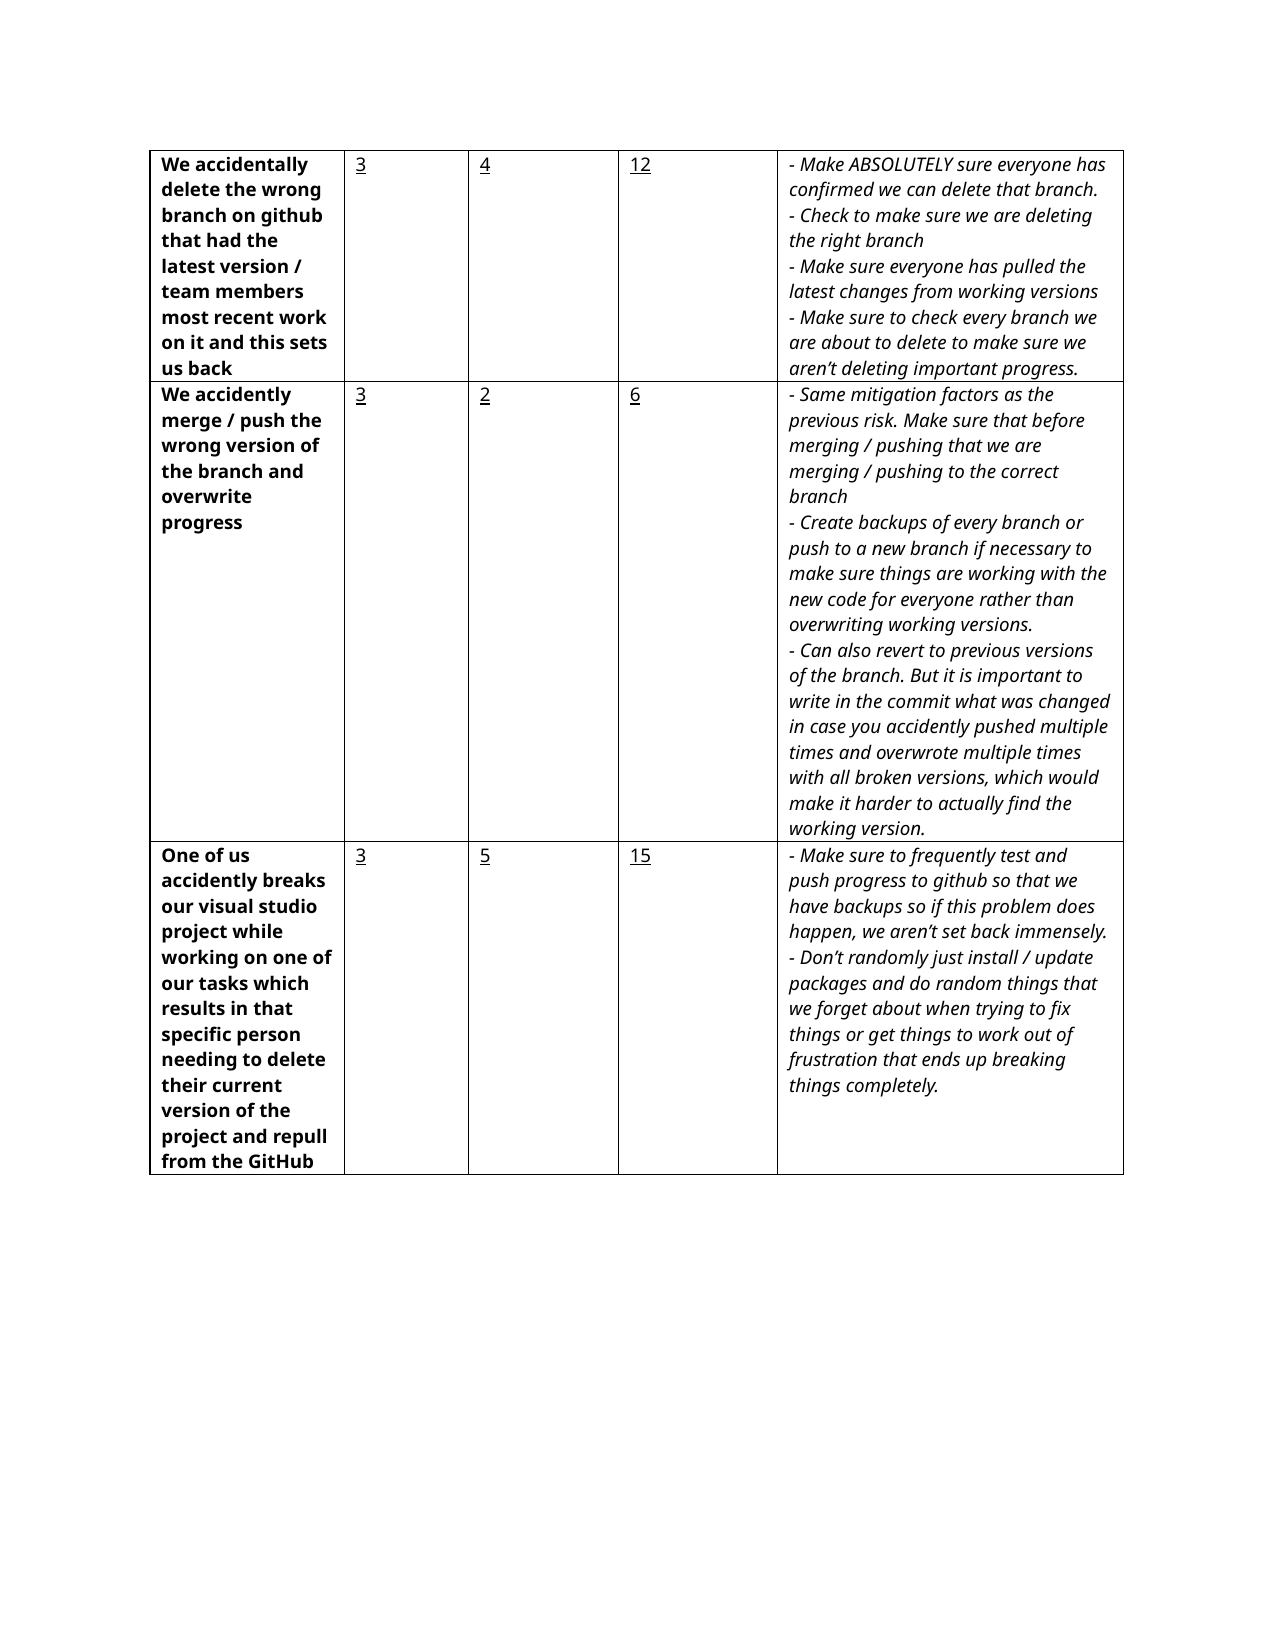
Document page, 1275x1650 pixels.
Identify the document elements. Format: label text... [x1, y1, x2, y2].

table_cell 2 [469, 382, 618, 841]
table_cell We accidentally delete the wrong branch on github that had the latest version / team members most recent work on it and this sets us back [151, 151, 344, 381]
table_cell 3 [345, 382, 468, 841]
table_cell - Make sure to frequently test and push progress to github so that we have backups so if this problem does happen, we aren’t set back immensely. - Don’t randomly just install / update packages and do random things that we forget about when trying to fix things or get things to work out of frustration that ends up breaking things completely. [778, 842, 1123, 1174]
table_cell 6 [619, 382, 777, 841]
table_cell - Make ABSOLUTELY sure everyone has confirmed we can delete that branch. - Check to make sure we are deleting the right branch - Make sure everyone has pulled the latest changes from working versions - Make sure to check every branch we are about to delete to make sure we aren’t deleting important progress. [778, 151, 1123, 381]
table_cell One of us accidently breaks our visual studio project while working on one of our tasks which results in that specific person needing to delete their current version of the project and repull from the GitHub [151, 842, 344, 1174]
table_cell 15 [619, 842, 777, 1174]
table_cell 5 [469, 842, 618, 1174]
table_cell 3 [345, 151, 468, 381]
table_cell We accidently merge / push the wrong version of the branch and overwrite progress [151, 382, 344, 841]
table_cell 3 [345, 842, 468, 1174]
table_cell 4 [469, 151, 618, 381]
table_cell 12 [619, 151, 777, 381]
table_cell - Same mitigation factors as the previous risk. Make sure that before merging / pushing that we are merging / pushing to the correct branch - Create backups of every branch or push to a new branch if necessary to make sure things are working with the new code for everyone rather than overwriting working versions. - Can also revert to previous versions of the branch. But it is important to write in the commit what was changed in case you accidently pushed multiple times and overwrote multiple times with all broken versions, which would make it harder to actually find the working version. [778, 382, 1123, 841]
